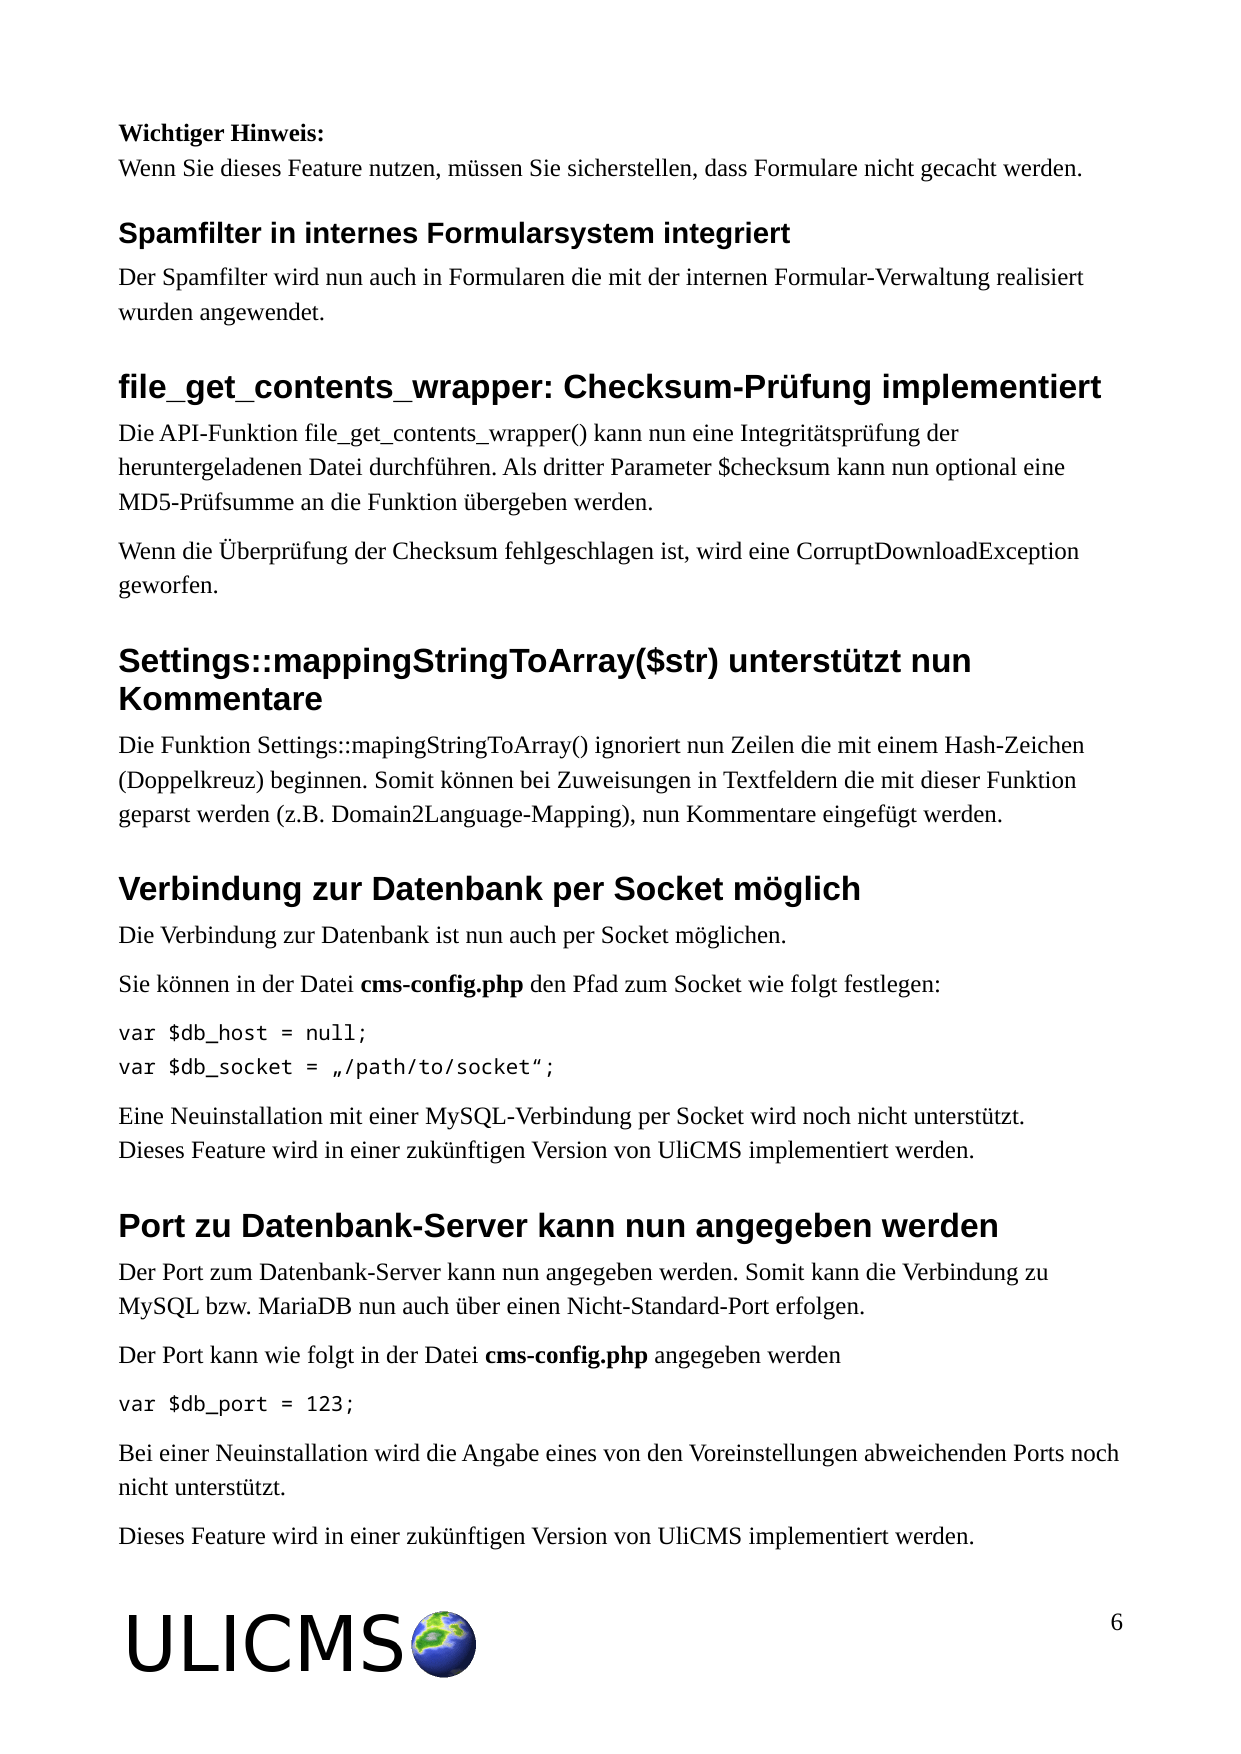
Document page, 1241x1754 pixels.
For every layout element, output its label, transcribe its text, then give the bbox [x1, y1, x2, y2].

text Der Spamfilter wird nun auch in Formularen die mit der internen Formular-Verwaltung realisiert wurden angewendet. [118, 262, 1123, 326]
text var $db_port = 123; [118, 1389, 1123, 1418]
subtitle file_get_contents_wrapper: Checksum-Prüfung implementiert [118, 367, 1123, 406]
subtitle Port zu Datenbank-Server kann nun angegeben werden [118, 1205, 1123, 1244]
text Der Port zum Datenbank-Server kann nun angegeben werden. Somit kann die Verbindung zu MySQL bzw. MariaDB nun auch über einen Nicht-Standard-Port erfolgen. [118, 1257, 1123, 1320]
text Die Verbindung zur Datenbank ist nun auch per Socket möglichen. [118, 920, 1123, 949]
subtitle Verbindung zur Datenbank per Socket möglich [118, 869, 1123, 908]
subtitle Spamfilter in internes Formularsystem integriert [118, 216, 1123, 250]
text Der Port kann wie folgt in der Datei cms-config.php angegeben werden [118, 1340, 1123, 1369]
text Sie können in der Datei cms-config.php den Pfad zum Socket wie folgt festlegen: [118, 969, 1123, 998]
text Die API-Funktion file_get_contents_wrapper() kann nun eine Integritätsprüfung der heruntergeladenen Datei durchführen. Als dritter Parameter $checksum kann nun optional eine MD5-Prüfsumme an die Funktion übergeben werden. [118, 418, 1123, 516]
text Wichtiger Hinweis: Wenn Sie dieses Feature nutzen, müssen Sie sicherstellen, dass Formulare nicht gecacht werden. [118, 118, 1123, 181]
text Dieses Feature wird in einer zukünftigen Version von UliCMS implementiert werden. [118, 1521, 1123, 1550]
text Eine Neuinstallation mit einer MySQL-Verbindung per Socket wird noch nicht unterstützt. Dieses Feature wird in einer zukünftigen Version von UliCMS implementiert werden. [118, 1101, 1123, 1164]
text Wenn die Überprüfung der Checksum fehlgeschlagen ist, wird eine CorruptDownloadException geworfen. [118, 536, 1123, 599]
text Bei einer Neuinstallation wird die Angabe eines von den Voreinstellungen abweichenden Ports noch nicht unterstützt. [118, 1438, 1123, 1501]
picture [118, 1607, 479, 1681]
text var $db_host = null; var $db_socket = „/path/to/socket“; [118, 1018, 1123, 1081]
subtitle Settings::mappingStringToArray($str) unterstützt nun Kommentare [118, 640, 1123, 718]
text Die Funktion Settings::mapingStringToArray() ignoriert nun Zeilen die mit einem Hash-Zeichen (Doppelkreuz) beginnen. Somit können bei Zuweisungen in Textfeldern die mit dieser Funktion geparst werden (z.B. Domain2Language-Mapping), nun Kommentare eingefügt werden. [118, 730, 1123, 828]
